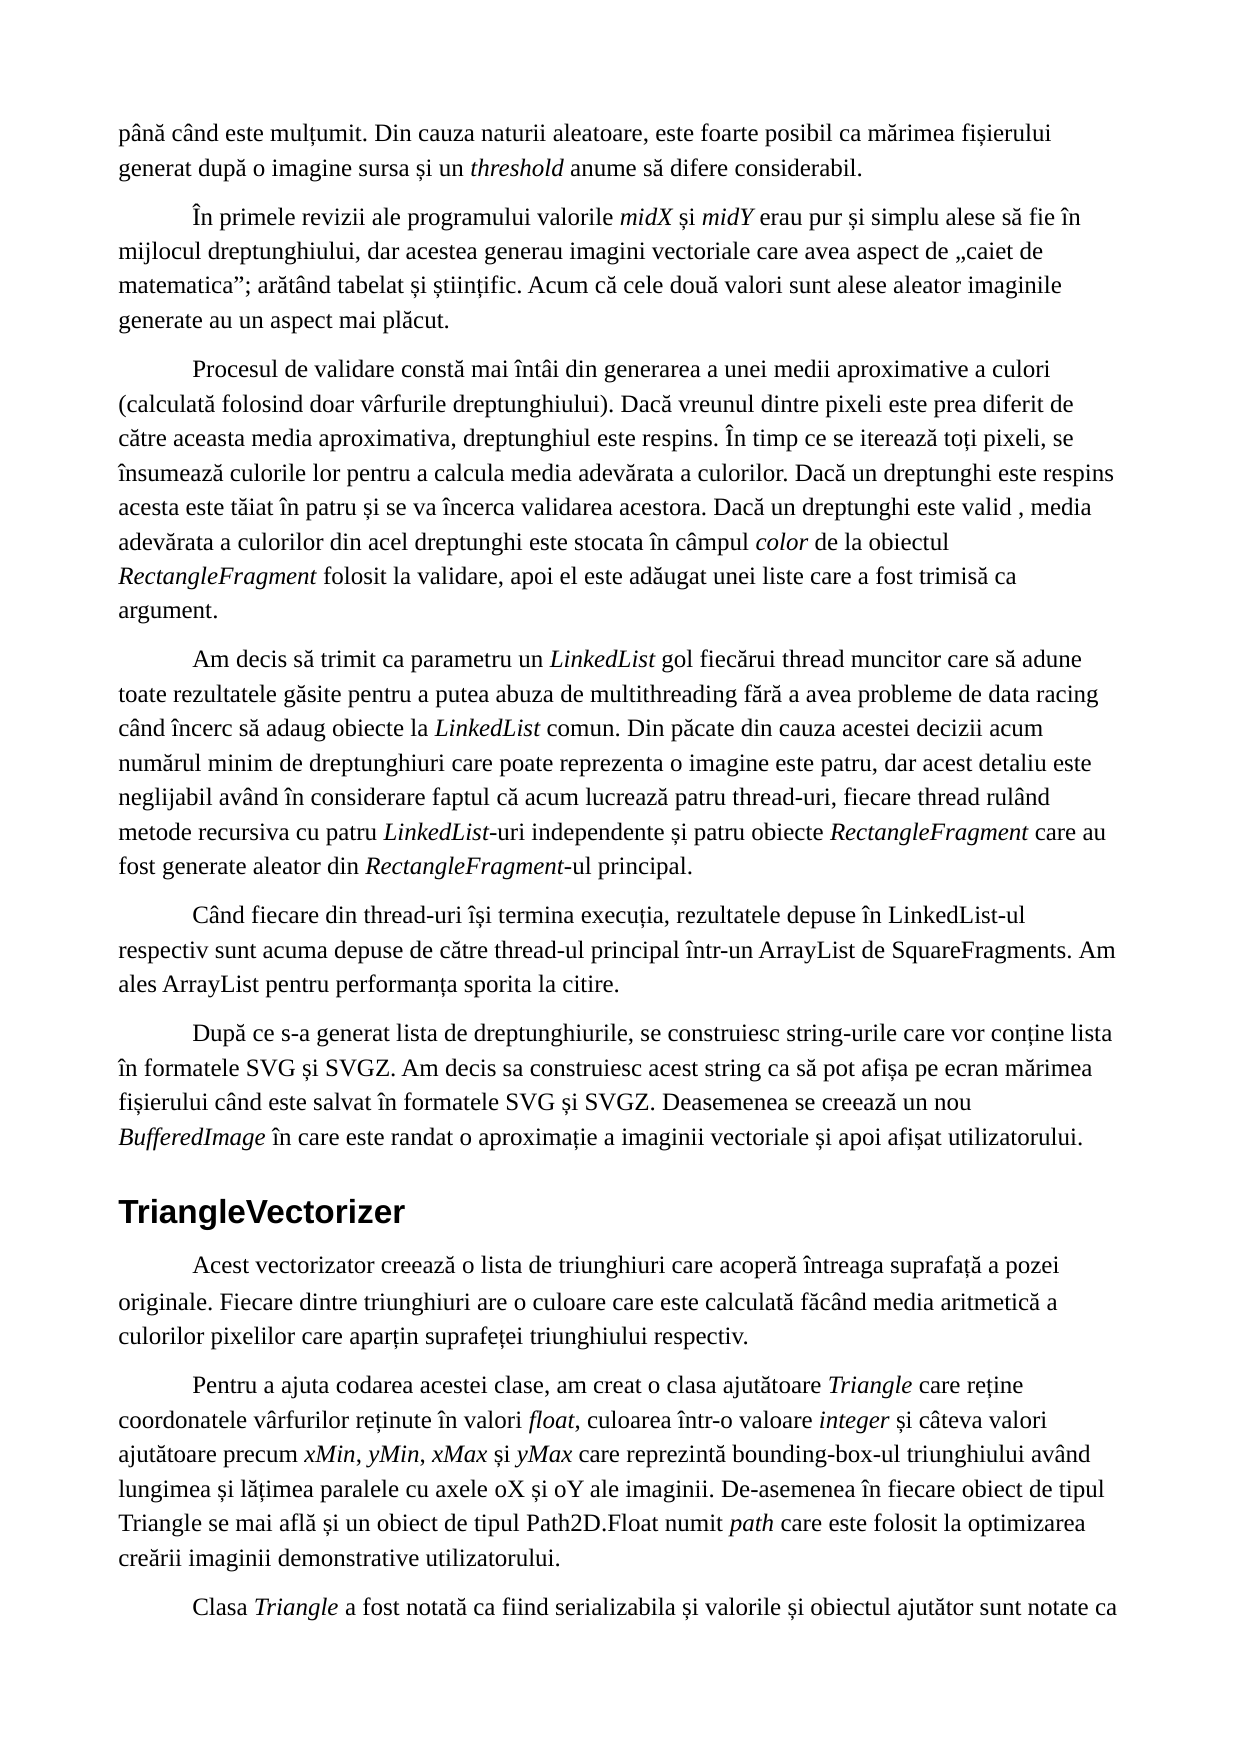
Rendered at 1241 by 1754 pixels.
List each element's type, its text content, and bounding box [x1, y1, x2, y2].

text Procesul de validare constă mai întâi din generarea a unei medii aproximative a culori (calculată folosind doar vârfurile dreptunghiului). Dacă vreunul dintre pixeli este prea diferit de către aceasta media aproximativa, dreptunghiul este respins. În timp ce se iterează toți pixeli, se însumează culorile lor pentru a calcula media adevărata a culorilor. Dacă un dreptunghi este respins acesta este tăiat în patru și se va încerca validarea acestora. Dacă un dreptunghi este valid , media adevărata a culorilor din acel dreptunghi este stocata în câmpul color de la obiectul RectangleFragment folosit la validare, apoi el este adăugat unei liste care a fost trimisă ca argument. [118, 354, 1122, 624]
text Pentru a ajuta codarea acestei clase, am creat o clasa ajutătoare Triangle care reține coordonatele vârfurilor reținute în valori float, culoarea într-o valoare integer și câteva valori ajutătoare precum xMin, yMin, xMax și yMax care reprezintă bounding-box-ul triunghiului având lungimea și lățimea paralele cu axele oX și oY ale imaginii. De-asemenea în fiecare obiect de tipul Triangle se mai află și un obiect de tipul Path2D.Float numit path care este folosit la optimizarea creării imaginii demonstrative utilizatorului. [118, 1370, 1122, 1572]
subtitle TriangleVectorizer [118, 1192, 1122, 1230]
text Acest vectorizator creează o lista de triunghiuri care acoperă întreaga suprafață a pozei originale. Fiecare dintre triunghiuri are o culoare care este calculată făcând media aritmetică a culorilor pixelilor care aparțin suprafeței triunghiului respectiv. [118, 1243, 1122, 1350]
text până când este mulțumit. Din cauza naturii aleatoare, este foarte posibil ca mărimea fișierului generat după o imagine sursa și un threshold anume să difere considerabil. [118, 118, 1122, 181]
text Când fiecare din thread-uri își termina execuția, rezultatele depuse în LinkedList-ul respectiv sunt acuma depuse de către thread-ul principal într-un ArrayList de SquareFragments. Am ales ArrayList pentru performanța sporita la citire. [118, 901, 1122, 998]
text Am decis să trimit ca parametru un LinkedList gol fiecărui thread muncitor care să adune toate rezultatele găsite pentru a putea abuza de multithreading fără a avea probleme de data racing când încerc să adaug obiecte la LinkedList comun. Din păcate din cauza acestei decizii acum numărul minim de dreptunghiuri care poate reprezenta o imagine este patru, dar acest detaliu este neglijabil având în considerare faptul că acum lucrează patru thread-uri, fiecare thread rulând metode recursiva cu patru LinkedList-uri independente și patru obiecte RectangleFragment care au fost generate aleator din RectangleFragment-ul principal. [118, 644, 1122, 880]
text În primele revizii ale programului valorile midX și midY erau pur și simplu alese să fie în mijlocul dreptunghiului, dar acestea generau imagini vectoriale care avea aspect de „caiet de matematica”; arătând tabelat și științific. Acum că cele două valori sunt alese aleator imaginile generate au un aspect mai plăcut. [118, 202, 1122, 334]
text După ce s-a generat lista de dreptunghiurile, se construiesc string-urile care vor conține lista în formatele SVG și SVGZ. Am decis sa construiesc acest string ca să pot afișa pe ecran mărimea fișierului când este salvat în formatele SVG și SVGZ. Deasemenea se creează un nou BufferedImage în care este randat o aproximație a imaginii vectoriale și apoi afișat utilizatorului. [118, 1018, 1122, 1151]
text Clasa Triangle a fost notată ca fiind serializabila și valorile și obiectul ajutător sunt notate ca [118, 1592, 1122, 1621]
